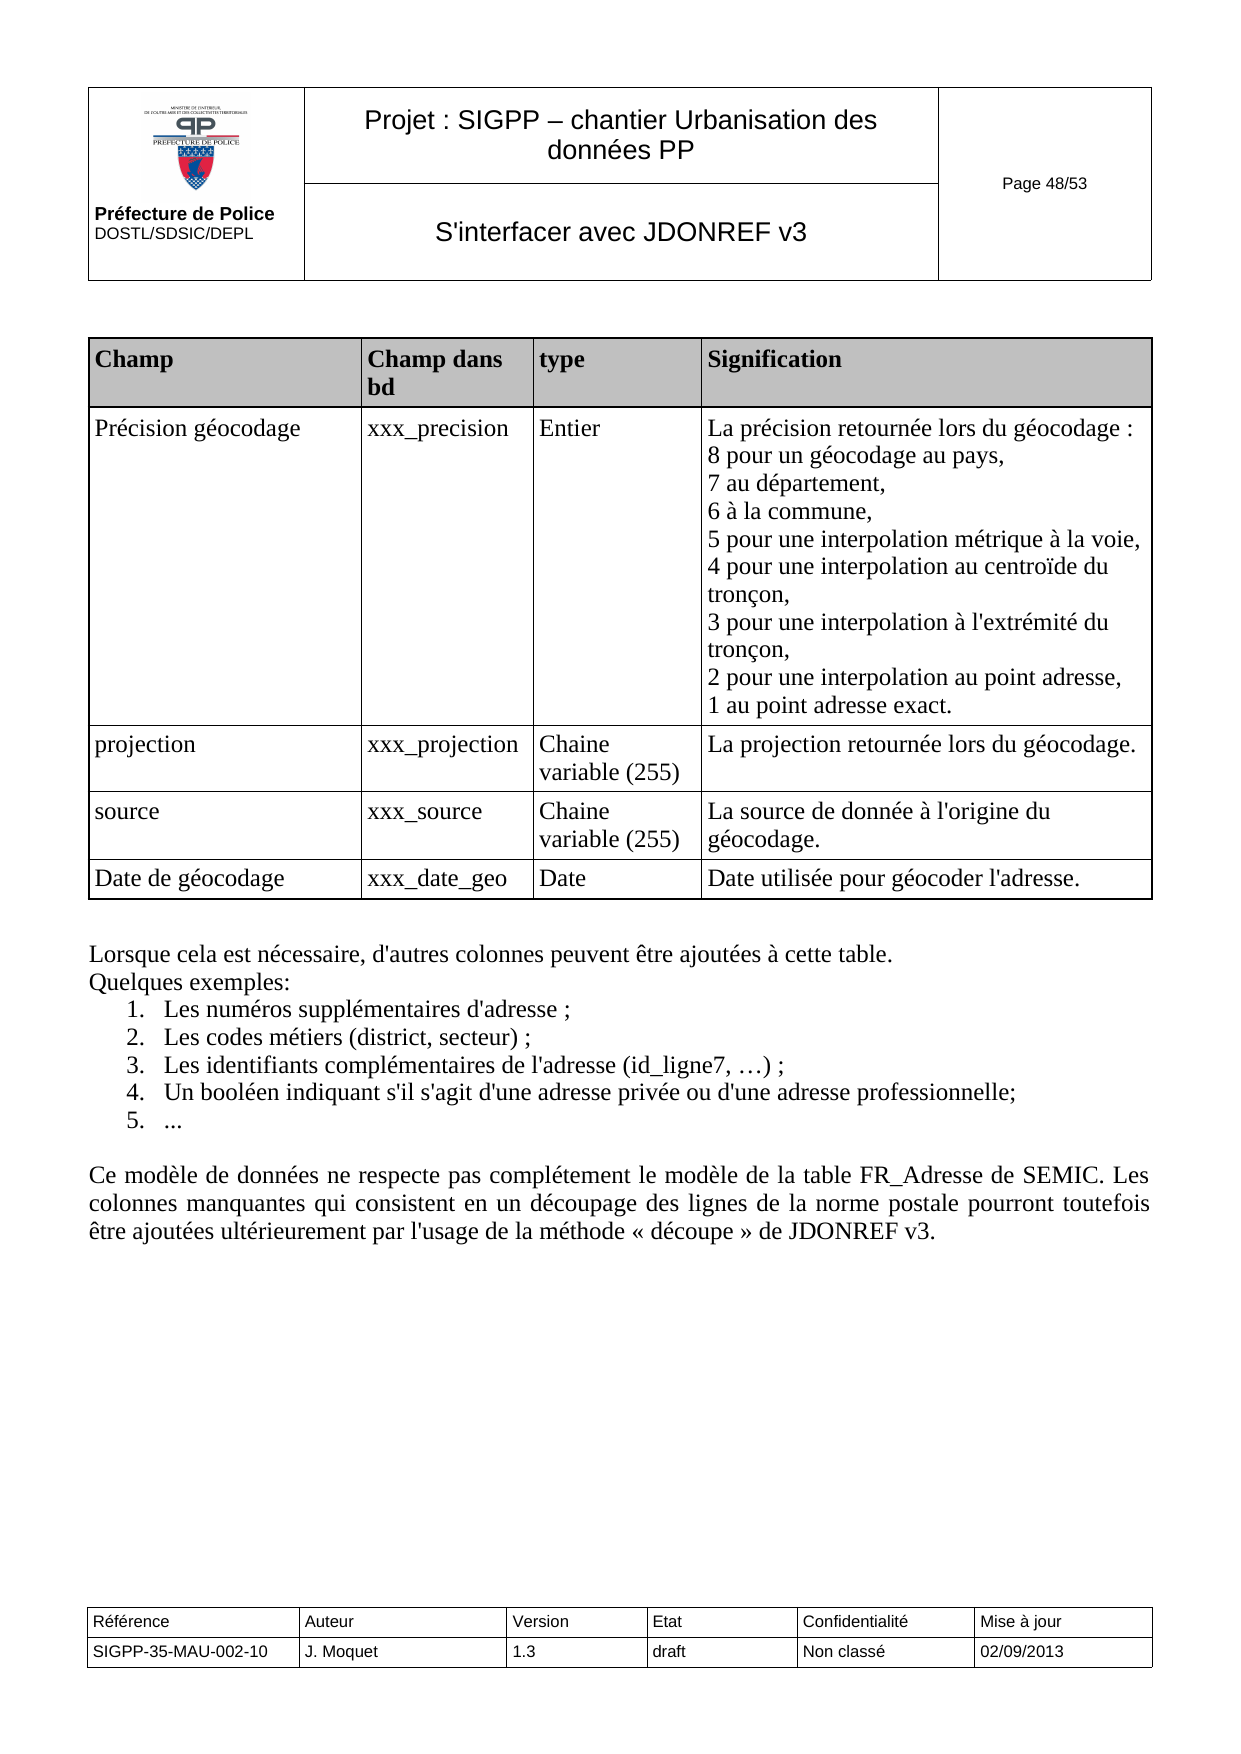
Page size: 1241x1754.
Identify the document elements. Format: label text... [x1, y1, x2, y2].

table_header Champ dans bd [362, 339, 533, 406]
table_cell Date utilisée pour géocoder l'adresse. [702, 860, 1151, 898]
list ... [126, 1106, 1152, 1134]
table_header type [534, 339, 701, 406]
table_cell Précision géocodage [90, 408, 361, 724]
table_cell projection [90, 726, 361, 791]
table_header Signification [702, 339, 1151, 406]
table_cell xxx_date_geo [362, 860, 533, 898]
text Quelques exemples: [88, 968, 1152, 995]
table_cell Chaine variable (255) [534, 726, 701, 791]
picture [141, 92, 252, 203]
list Les codes métiers (district, secteur) ; [126, 1023, 1152, 1051]
table_cell Date [534, 860, 701, 898]
table_cell xxx_precision [362, 408, 533, 724]
table_cell La projection retournée lors du géocodage. [702, 726, 1151, 791]
table_cell Entier [534, 408, 701, 724]
table_cell La source de donnée à l'origine du géocodage. [702, 792, 1151, 858]
table_cell xxx_projection [362, 726, 533, 791]
list Les identifiants complémentaires de l'adresse (id_ligne7, …) ; [126, 1051, 1152, 1078]
text Lorsque cela est nécessaire, d'autres colonnes peuvent être ajoutées à cette table. [88, 940, 1152, 968]
table_cell Date de géocodage [90, 860, 361, 898]
table_cell Chaine variable (255) [534, 792, 701, 858]
text Ce modèle de données ne respecte pas complétement le modèle de la table FR_Adresse de SEMIC. Les colonnes manquantes qui consistent en un découpage des lignes de la norme postale pourront toutefois être ajoutées ultérieurement par l'usage de la méthode « découpe » de JDONREF v3. [88, 1162, 1152, 1245]
list Un booléen indiquant s'il s'agit d'une adresse privée ou d'une adresse professionnelle; [126, 1078, 1152, 1106]
table_cell La précision retournée lors du géocodage : 8 pour un géocodage au pays, 7 au département, 6 à la commune, 5 pour une interpolation métrique à la voie, 4 pour une interpolation au centroïde du tronçon, 3 pour une interpolation à l'extrémité du tronçon, 2 pour une interpolation au point adresse, 1 au point adresse exact. [702, 408, 1151, 724]
list Les numéros supplémentaires d'adresse ; [126, 995, 1152, 1023]
table_cell source [90, 792, 361, 858]
table_cell xxx_source [362, 792, 533, 858]
table_header Champ [90, 339, 361, 406]
